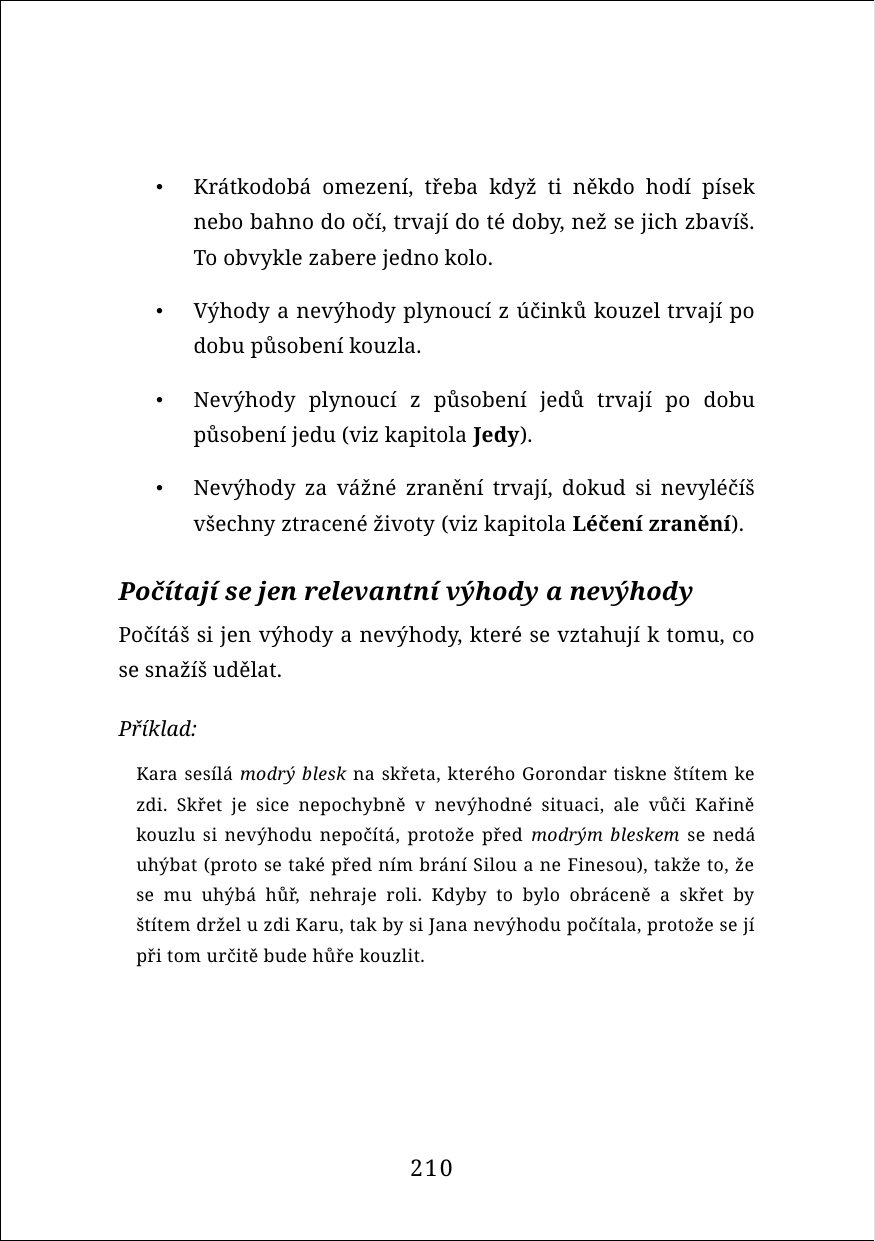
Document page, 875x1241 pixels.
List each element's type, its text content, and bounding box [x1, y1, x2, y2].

text Příklad: [118, 714, 756, 743]
list Nevýhody plynoucí z působení jedů trvají po dobu působení jedu (viz kapitola Jedy). [156, 385, 756, 449]
text Počítáš si jen výhody a nevýhody, které se vztahují k tomu, co se snažíš udělat. [118, 620, 756, 684]
list Krátkodobá omezení, třeba když ti někdo hodí písek nebo bahno do očí, trvají do té doby, než se jich zbavíš. To obvykle zabere jedno kolo. [156, 172, 756, 271]
list Výhody a nevýhody plynoucí z účinků kouzel trvají po dobu působení kouzla. [156, 296, 756, 360]
list Nevýhody za vážné zranění trvají, dokud si nevyléčíš všechny ztracené životy (viz kapitola Léčení zranění). [156, 473, 756, 537]
subtitle Počítají se jen relevantní výhody a nevýhody [118, 574, 756, 608]
text Kara sesílá modrý blesk na skřeta, kterého Gorondar tiskne štítem ke zdi. Skřet je sice nepochybně v nevýhodné situaci, ale vůči Kařině kouzlu si nevýhodu nepočítá, protože před modrým bleskem se nedá uhýbat (proto se také před ním brání Silou a ne Finesou), takže to, že se mu uhýbá hůř, nehraje roli. Kdyby to bylo obráceně a skřet by štítem držel u zdi Karu, tak by si Jana nevýhodu počítala, protože se jí při tom určitě bude hůře kouzlit. [136, 762, 756, 967]
